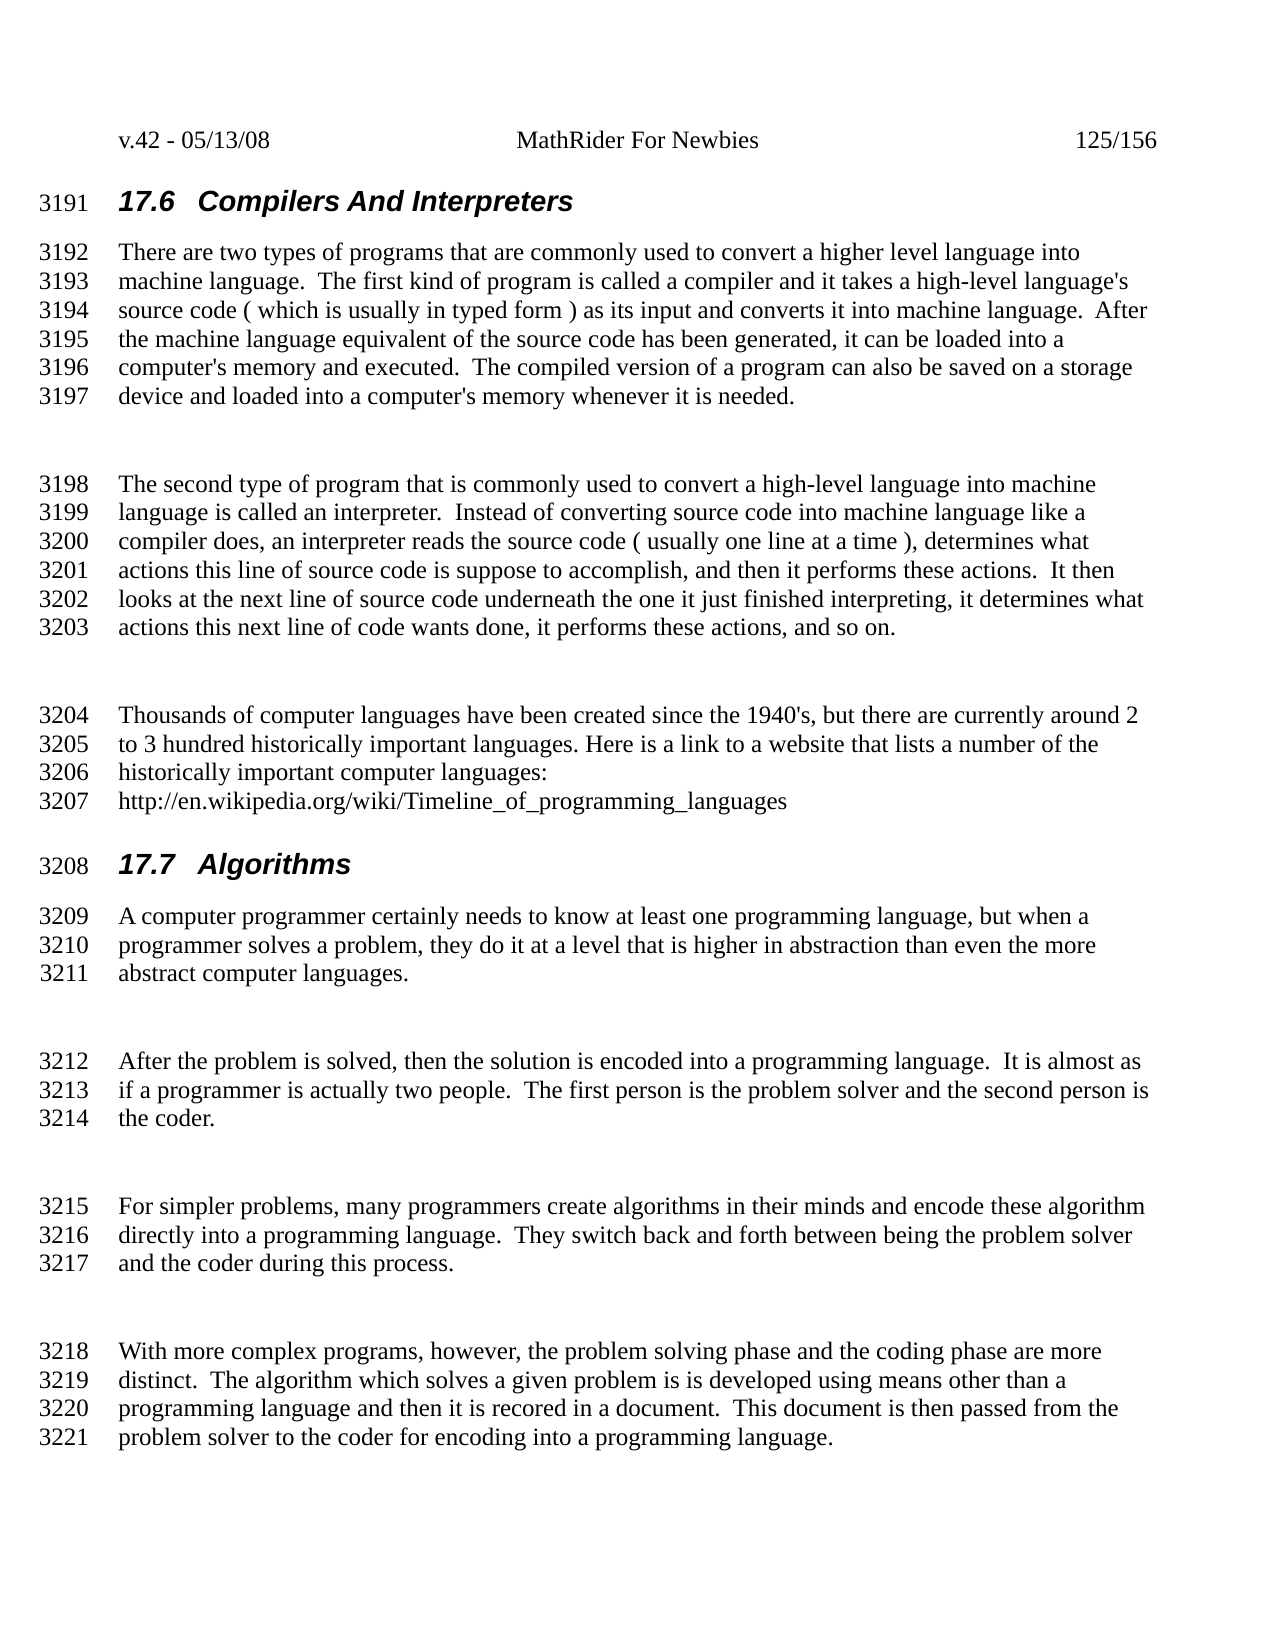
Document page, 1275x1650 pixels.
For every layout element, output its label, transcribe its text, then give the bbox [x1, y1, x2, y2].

text With more complex programs, however, the problem solving phase and the coding phase are more distinct. The algorithm which solves a given problem is is developed using means other than a programming language and then it is recored in a document. This document is then passed from the problem solver to the coder for encoding into a programming language. [118, 1336, 1157, 1451]
text There are two types of programs that are commonly used to convert a higher level language into machine language. The first kind of program is called a compiler and it takes a high-level language's source code ( which is usually in typed form ) as its input and converts it into machine language. After the machine language equivalent of the source code has been generated, it can be loaded into a computer's memory and executed. The compiled version of a program can also be saved on a storage device and loaded into a computer's memory whenever it is needed. [118, 237, 1157, 410]
text After the problem is solved, then the solution is encoded into a programming language. It is almost as if a programmer is actually two people. The first person is the problem solver and the second person is the coder. [118, 1046, 1157, 1132]
text A computer programmer certainly needs to know at least one programming language, but when a programmer solves a problem, they do it at a level that is higher in abstraction than even the more abstract computer languages. [118, 901, 1157, 987]
subtitle Compilers And Interpreters [118, 184, 1157, 217]
text The second type of program that is commonly used to convert a high-level language into machine language is called an interpreter. Instead of converting source code into machine language like a compiler does, an interpreter reads the source code ( usually one line at a time ), determines what actions this line of source code is suppose to accomplish, and then it performs these actions. It then looks at the next line of source code underneath the one it just finished interpreting, it determines what actions this next line of code wants done, it performs these actions, and so on. [118, 469, 1157, 641]
text For simpler problems, many programmers create algorithms in their minds and encode these algorithm directly into a programming language. They switch back and forth between being the problem solver and the coder during this process. [118, 1191, 1157, 1277]
subtitle Algorithms [118, 847, 1157, 881]
text Thousands of computer languages have been created since the 1940's, but there are currently around 2 to 3 hundred historically important languages. Here is a link to a website that lists a number of the historically important computer languages: http://en.wikipedia.org/wiki/Timeline_of_programming_languages [118, 700, 1157, 815]
